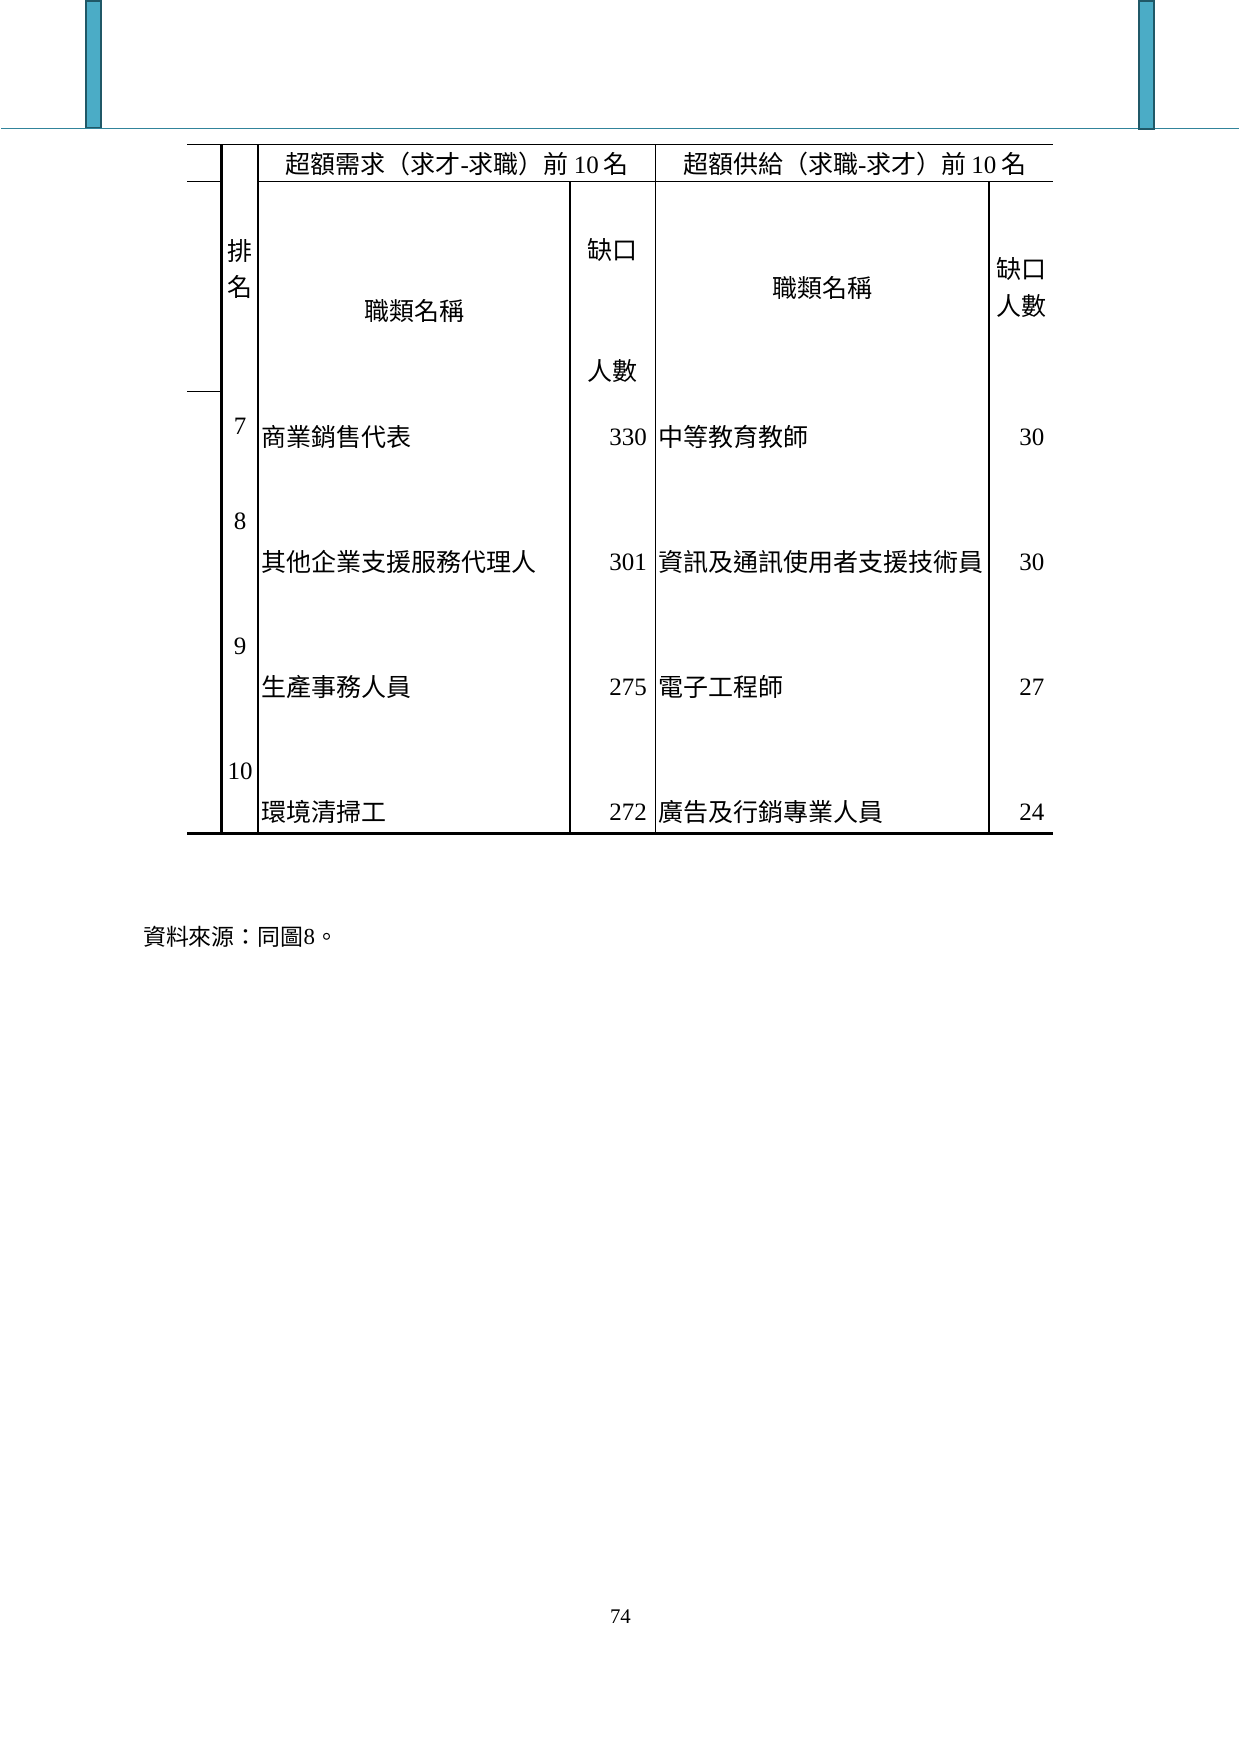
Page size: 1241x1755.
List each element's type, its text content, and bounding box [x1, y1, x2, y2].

table_cell 職類名稱 [656, 182, 988, 391]
table_cell 7 [223, 391, 257, 457]
table_cell 24 [990, 707, 1053, 832]
table_cell 301 [571, 457, 655, 582]
table_cell 廣告及行銷專業人員 [656, 707, 988, 832]
table_header [187, 145, 220, 181]
table_cell 30 [990, 457, 1053, 582]
text 資料來源：同圖8。 [143, 894, 1053, 957]
table_cell 9 [223, 582, 257, 707]
table_cell 缺口 人數 [571, 182, 655, 391]
table_cell 缺口人數 [990, 182, 1053, 391]
table_cell 其他企業支援服務代理人 [259, 457, 569, 582]
table_cell [187, 182, 220, 391]
table_header 排名 [223, 145, 257, 391]
table_cell 資訊及通訊使用者支援技術員 [656, 457, 988, 582]
table_cell 中等教育教師 [656, 391, 988, 457]
table_header 超額供給（求職-求才）前10名 [656, 145, 1053, 181]
table_cell 電子工程師 [656, 582, 988, 707]
table_cell 10 [223, 707, 257, 832]
table_cell 8 [223, 457, 257, 582]
table_cell 生產事務人員 [259, 582, 569, 707]
table_header 超額需求（求才-求職）前10名 [259, 145, 655, 181]
table_cell 272 [571, 707, 655, 832]
table_cell 330 [571, 391, 655, 457]
table_cell [187, 392, 220, 832]
table_cell 環境清掃工 [259, 707, 569, 832]
table_cell 商業銷售代表 [259, 391, 569, 457]
table_cell 職類名稱 [259, 182, 569, 391]
table_cell 275 [571, 582, 655, 707]
table_cell 27 [990, 582, 1053, 707]
table_cell 30 [990, 391, 1053, 457]
